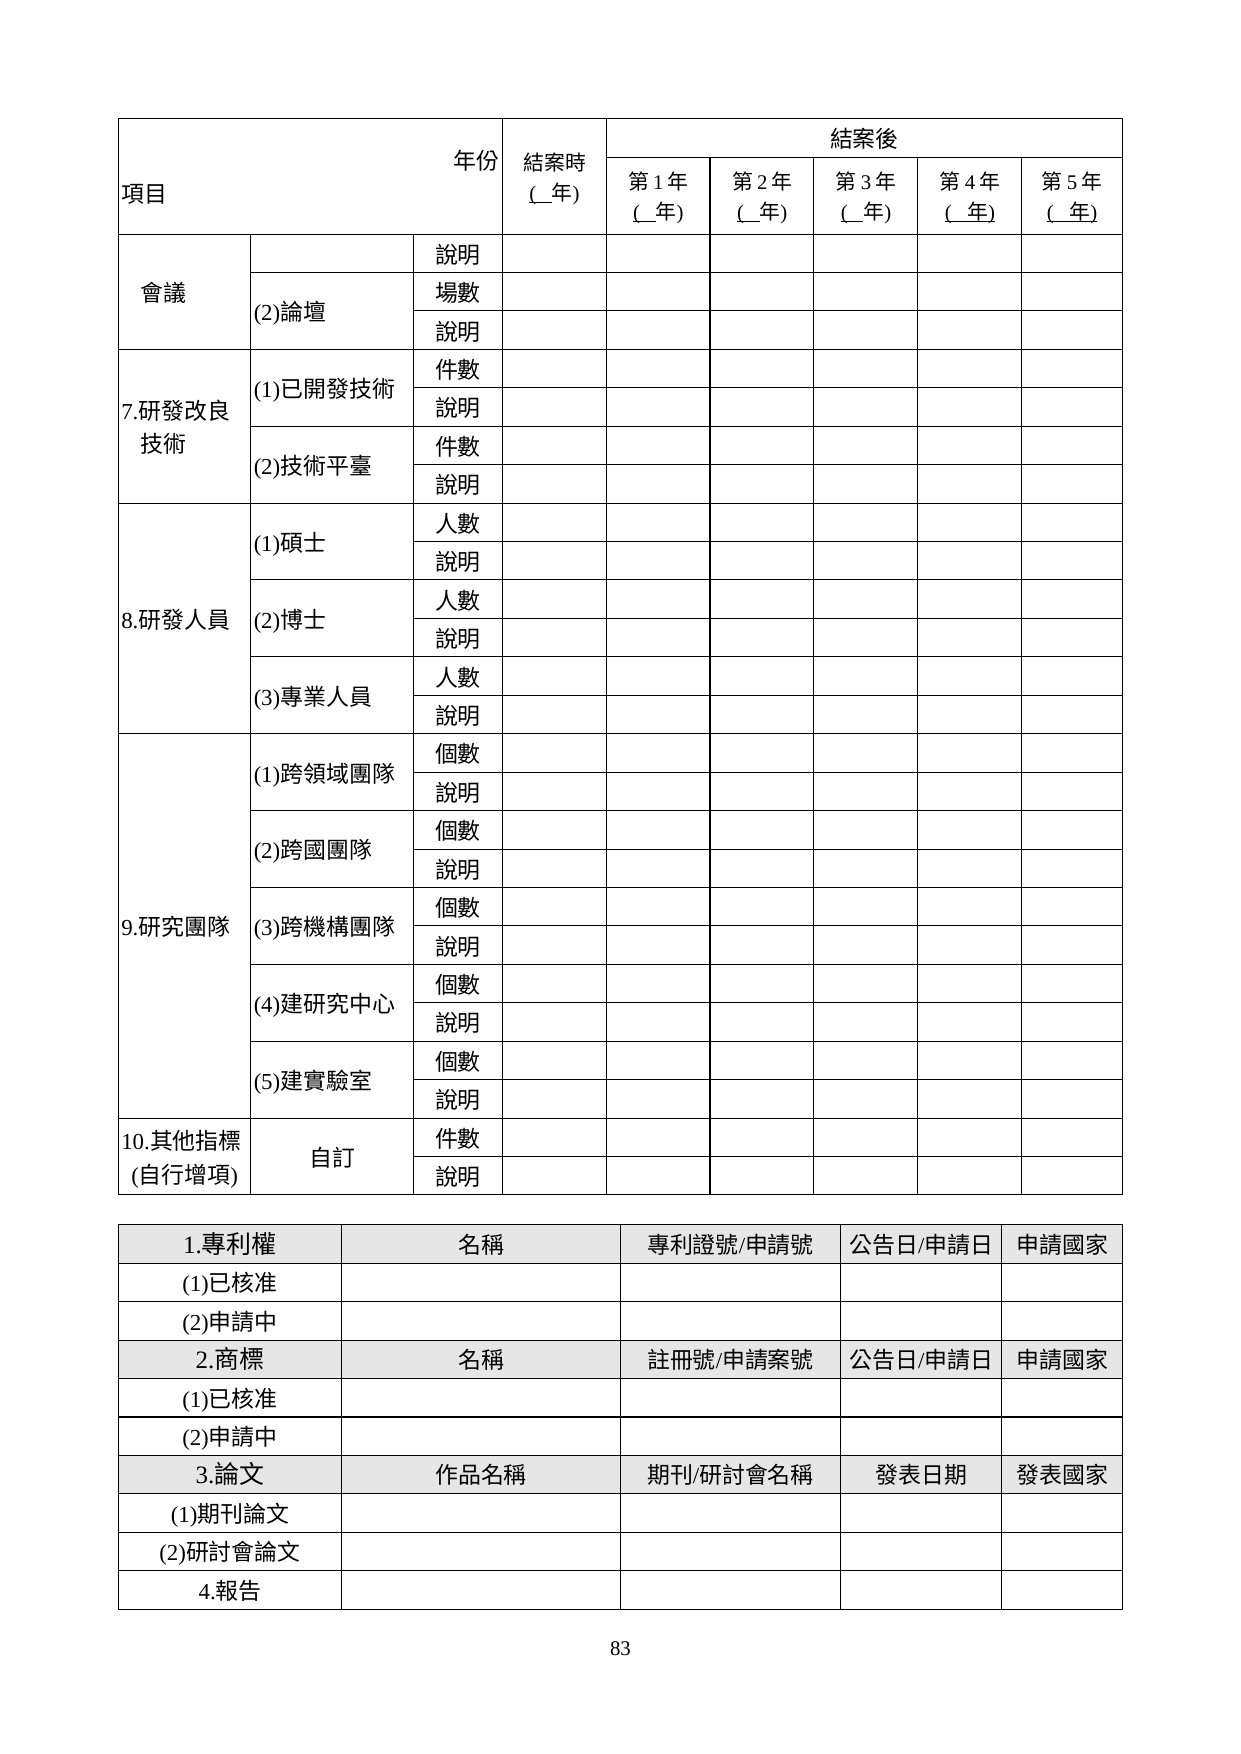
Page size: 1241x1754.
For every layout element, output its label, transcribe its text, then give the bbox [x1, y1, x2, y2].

table_cell [503, 619, 606, 656]
table_cell [814, 580, 917, 618]
table_cell [607, 1003, 709, 1041]
table_cell [503, 427, 606, 464]
table_cell [918, 388, 1021, 426]
table_cell [814, 427, 917, 464]
table_cell [841, 1264, 1001, 1301]
table_cell [918, 311, 1021, 349]
table_cell [918, 696, 1021, 733]
table_cell [607, 965, 709, 1002]
table_cell (1)碩士 [251, 504, 413, 579]
table_cell [711, 1157, 813, 1194]
table_cell [814, 465, 917, 502]
table_cell [607, 273, 709, 310]
table_cell 第1年 ( 年) [607, 158, 709, 233]
table_cell [342, 1302, 620, 1339]
table_cell [814, 734, 917, 772]
table_cell 個數 [414, 888, 502, 925]
table_header 申請國家 [1002, 1225, 1122, 1263]
table_cell 說明 [414, 926, 502, 964]
table_cell [711, 734, 813, 772]
table_cell [918, 1003, 1021, 1041]
table_cell [607, 619, 709, 656]
table_cell (2)申請中 [119, 1302, 341, 1339]
table_cell 10.其他指標 (自行增項) [119, 1119, 250, 1194]
table_cell [841, 1379, 1001, 1416]
table_cell 說明 [414, 696, 502, 733]
table_cell [1022, 273, 1122, 310]
table_cell [1022, 1157, 1122, 1194]
table_cell [607, 696, 709, 733]
table_cell [503, 580, 606, 618]
table_cell [918, 619, 1021, 656]
table_header 結案後 [607, 119, 1122, 157]
table_cell (2)技術平臺 [251, 427, 413, 502]
table_cell [503, 773, 606, 810]
table_cell [814, 1157, 917, 1194]
table_cell [503, 1042, 606, 1079]
table_cell [503, 311, 606, 349]
table_cell [918, 235, 1021, 272]
table_cell [1022, 504, 1122, 541]
table_cell [1022, 1119, 1122, 1156]
table_cell [918, 850, 1021, 887]
table_cell [607, 1080, 709, 1117]
table_cell 說明 [414, 1157, 502, 1194]
table_cell [918, 657, 1021, 695]
table_cell [814, 1119, 917, 1156]
table_cell [607, 388, 709, 426]
table_cell [711, 696, 813, 733]
table_cell 2.商標 [119, 1341, 341, 1378]
table_cell [711, 926, 813, 964]
table_cell [503, 273, 606, 310]
table_cell 人數 [414, 657, 502, 695]
table_cell [711, 773, 813, 810]
table_cell [1022, 965, 1122, 1002]
table_cell (3)跨機構團隊 [251, 888, 413, 964]
table_cell 第5年 ( 年) [1022, 158, 1122, 233]
table_cell [918, 542, 1021, 579]
table_cell [814, 1003, 917, 1041]
table_cell [814, 619, 917, 656]
table_cell 第4年 ( 年) [918, 158, 1021, 233]
table_cell [711, 888, 813, 925]
table_cell [814, 657, 917, 695]
table_cell 發表國家 [1002, 1456, 1122, 1493]
table_header 名稱 [342, 1225, 620, 1263]
table_cell [607, 773, 709, 810]
table_cell [621, 1533, 840, 1570]
table_cell [607, 734, 709, 772]
table_cell 件數 [414, 427, 502, 464]
table_cell [814, 926, 917, 964]
table_cell [342, 1379, 620, 1416]
table_cell (2)研討會論文 [119, 1533, 341, 1570]
table_cell [814, 888, 917, 925]
table_cell [1002, 1302, 1122, 1339]
table_cell [711, 1042, 813, 1079]
table_cell [503, 388, 606, 426]
table_header 1.專利權 [119, 1225, 341, 1263]
table_cell [503, 1119, 606, 1156]
table_cell 個數 [414, 734, 502, 772]
table_cell [607, 1042, 709, 1079]
table_cell (3)專業人員 [251, 657, 413, 733]
table_cell [607, 811, 709, 848]
table_cell [711, 811, 813, 848]
table_cell [814, 1080, 917, 1117]
table_cell [814, 542, 917, 579]
table_cell 作品名稱 [342, 1456, 620, 1493]
table_cell [503, 1157, 606, 1194]
table_cell [621, 1302, 840, 1339]
table_cell [1002, 1264, 1122, 1301]
table_cell [918, 465, 1021, 502]
table_cell [1022, 1003, 1122, 1041]
table_cell 名稱 [342, 1341, 620, 1378]
table_cell [607, 235, 709, 272]
table_cell [711, 850, 813, 887]
table_cell [1022, 696, 1122, 733]
table_cell [814, 696, 917, 733]
table_cell [342, 1418, 620, 1455]
table_cell [503, 734, 606, 772]
table_cell 說明 [414, 465, 502, 502]
table_cell 說明 [414, 311, 502, 349]
table_cell [711, 580, 813, 618]
table_cell [251, 235, 413, 272]
table_cell [841, 1494, 1001, 1532]
table_cell [503, 965, 606, 1002]
table_cell 註冊號/申請案號 [621, 1341, 840, 1378]
table_cell [918, 773, 1021, 810]
table_cell [711, 619, 813, 656]
table_cell 場數 [414, 273, 502, 310]
table_cell [1002, 1494, 1122, 1532]
table_cell [1022, 850, 1122, 887]
table_cell [711, 965, 813, 1002]
table_cell [1002, 1379, 1122, 1416]
table_cell [918, 1119, 1021, 1156]
table_cell 件數 [414, 350, 502, 387]
table_cell (2)博士 [251, 580, 413, 656]
table_cell [711, 1119, 813, 1156]
table_cell [918, 926, 1021, 964]
table_header 公告日/申請日 [841, 1225, 1001, 1263]
table_cell 7.研發改良技術 [119, 350, 250, 502]
table_cell (1)已核准 [119, 1379, 341, 1416]
table_cell [711, 1080, 813, 1117]
table_cell [918, 350, 1021, 387]
table_cell (1)期刊論文 [119, 1494, 341, 1532]
table_cell [918, 811, 1021, 848]
table_cell [503, 1003, 606, 1041]
table_cell (1)已開發技術 [251, 350, 413, 426]
table_cell 9.研究團隊 [119, 734, 250, 1117]
table_cell 申請國家 [1002, 1341, 1122, 1378]
table_cell [814, 311, 917, 349]
table_cell [918, 1080, 1021, 1117]
table_cell [607, 580, 709, 618]
table_cell (5)建實驗室 [251, 1042, 413, 1117]
table_cell 發表日期 [841, 1456, 1001, 1493]
table_cell [918, 504, 1021, 541]
table_cell [607, 311, 709, 349]
table_cell [711, 504, 813, 541]
table_cell (2)論壇 [251, 273, 413, 349]
table_cell [607, 888, 709, 925]
table_cell [1022, 734, 1122, 772]
table_cell [607, 1157, 709, 1194]
table_cell [1022, 773, 1122, 810]
table_cell [711, 311, 813, 349]
table_cell [841, 1418, 1001, 1455]
table_cell 4.報告 [119, 1571, 341, 1608]
table_cell 8.研發人員 [119, 504, 250, 733]
table_cell [841, 1302, 1001, 1339]
table_header 專利證號/申請號 [621, 1225, 840, 1263]
table_cell [918, 965, 1021, 1002]
table_cell [607, 465, 709, 502]
table_cell [503, 504, 606, 541]
table_cell [503, 542, 606, 579]
table_cell (2)跨國團隊 [251, 811, 413, 887]
table_cell 期刊/研討會名稱 [621, 1456, 840, 1493]
table_cell 人數 [414, 504, 502, 541]
table_cell [503, 465, 606, 502]
table_cell [621, 1264, 840, 1301]
table_cell (1)跨領域團隊 [251, 734, 413, 810]
table_cell [918, 1157, 1021, 1194]
table_cell [607, 850, 709, 887]
table_cell [503, 850, 606, 887]
table_cell 自訂 [251, 1119, 413, 1194]
table_cell [918, 427, 1021, 464]
table_cell [503, 657, 606, 695]
table_cell 說明 [414, 388, 502, 426]
table_cell [814, 811, 917, 848]
table_cell [814, 273, 917, 310]
table_cell 3.論文 [119, 1456, 341, 1493]
table_cell 說明 [414, 773, 502, 810]
table_cell 件數 [414, 1119, 502, 1156]
table_cell [1022, 388, 1122, 426]
table_cell [1022, 811, 1122, 848]
table_cell [607, 926, 709, 964]
table_cell [607, 657, 709, 695]
table_cell [711, 350, 813, 387]
table_cell [503, 1080, 606, 1117]
table_cell [711, 657, 813, 695]
table_cell [711, 465, 813, 502]
table_cell 說明 [414, 850, 502, 887]
table_cell 人數 [414, 580, 502, 618]
table_cell (4)建研究中心 [251, 965, 413, 1041]
table_header 年份 項目 [119, 119, 502, 233]
table_cell [814, 235, 917, 272]
table_cell [841, 1571, 1001, 1608]
table_cell [342, 1571, 620, 1608]
table_cell [1022, 888, 1122, 925]
table_cell [711, 388, 813, 426]
table_cell [621, 1418, 840, 1455]
table_cell [607, 427, 709, 464]
table_cell 個數 [414, 965, 502, 1002]
table_cell [814, 850, 917, 887]
table_cell [607, 1119, 709, 1156]
table_cell 說明 [414, 542, 502, 579]
table_cell [621, 1571, 840, 1608]
table_cell [814, 773, 917, 810]
table_cell [711, 542, 813, 579]
table_cell [1022, 350, 1122, 387]
table_cell [1022, 1080, 1122, 1117]
table_cell [503, 235, 606, 272]
table_cell [918, 734, 1021, 772]
table_cell [1022, 311, 1122, 349]
table_cell 說明 [414, 235, 502, 272]
table_cell [814, 350, 917, 387]
table_cell [342, 1533, 620, 1570]
table_cell [1022, 580, 1122, 618]
table_cell 個數 [414, 1042, 502, 1079]
table_cell 個數 [414, 811, 502, 848]
table_cell [711, 235, 813, 272]
table_cell [621, 1494, 840, 1532]
table_cell [621, 1379, 840, 1416]
table_cell 會議 [119, 235, 250, 349]
table_cell 說明 [414, 619, 502, 656]
table_cell [607, 542, 709, 579]
table_cell [814, 1042, 917, 1079]
table_cell [1002, 1571, 1122, 1608]
table_cell 第2年 ( 年) [711, 158, 813, 233]
table_cell [342, 1494, 620, 1532]
table_cell 說明 [414, 1003, 502, 1041]
table_cell [814, 965, 917, 1002]
table_cell [918, 888, 1021, 925]
table_cell 公告日/申請日 [841, 1341, 1001, 1378]
table_cell [607, 350, 709, 387]
table_cell [503, 926, 606, 964]
table_cell [711, 273, 813, 310]
table_cell [1022, 235, 1122, 272]
table_cell [607, 504, 709, 541]
table_cell [503, 696, 606, 733]
table_header 結案時 ( 年) [503, 119, 606, 233]
table_cell [503, 888, 606, 925]
table_cell [1002, 1418, 1122, 1455]
table_cell 說明 [414, 1080, 502, 1117]
table_cell [1022, 427, 1122, 464]
table_cell [1002, 1533, 1122, 1570]
table_cell [841, 1533, 1001, 1570]
table_cell [1022, 657, 1122, 695]
table_cell (2)申請中 [119, 1418, 341, 1455]
table_cell (1)已核准 [119, 1264, 341, 1301]
table_cell [711, 1003, 813, 1041]
table_cell [1022, 619, 1122, 656]
table_cell [342, 1264, 620, 1301]
table_cell [711, 427, 813, 464]
table_cell [918, 273, 1021, 310]
table_cell [918, 1042, 1021, 1079]
table_cell [1022, 542, 1122, 579]
table_cell [814, 388, 917, 426]
table_cell [918, 580, 1021, 618]
table_cell [503, 350, 606, 387]
table_cell [1022, 465, 1122, 502]
table_cell [1022, 926, 1122, 964]
table_cell [1022, 1042, 1122, 1079]
table_cell 第3年 ( 年) [814, 158, 917, 233]
table_cell [814, 504, 917, 541]
table_cell [503, 811, 606, 848]
